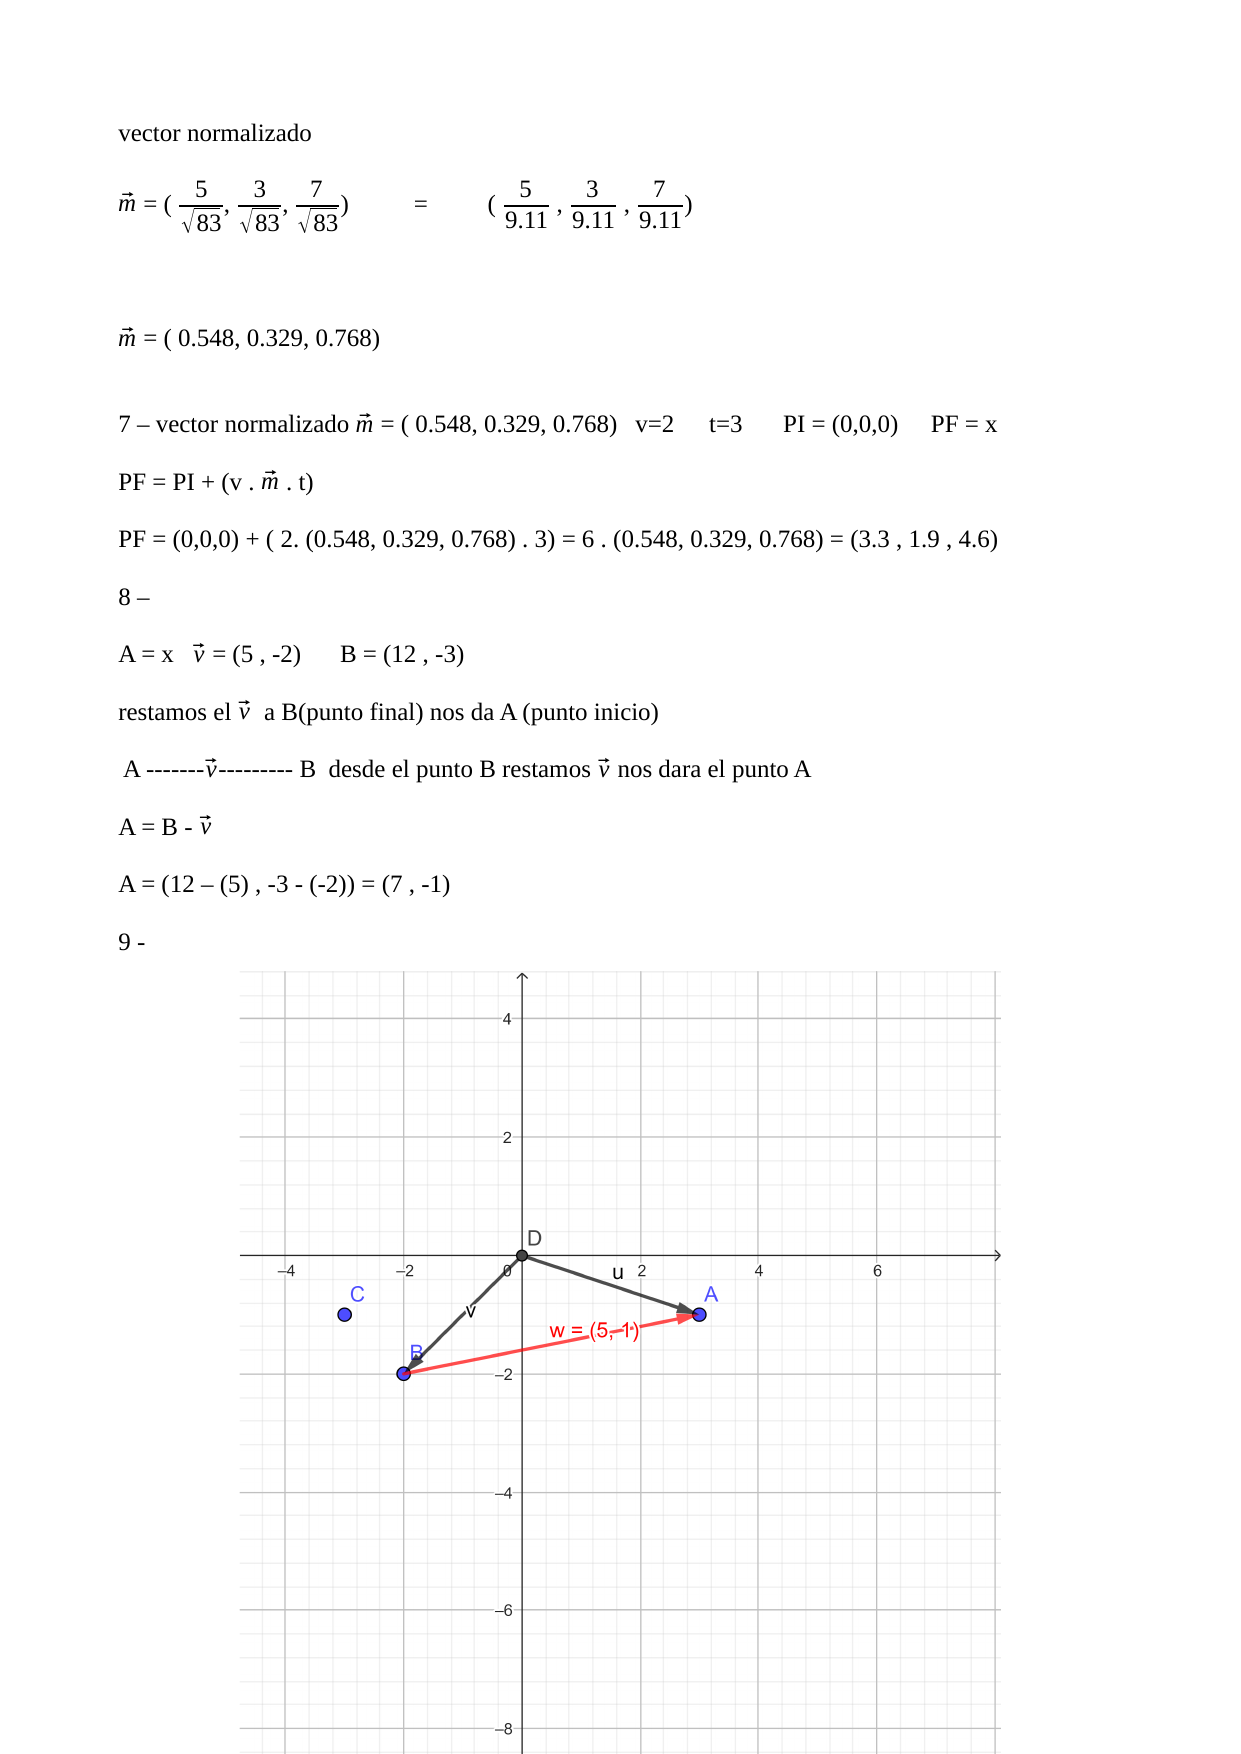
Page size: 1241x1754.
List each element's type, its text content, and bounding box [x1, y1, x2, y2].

text A ---------------- B desde el punto B restamos nos dara el punto A [118, 754, 1122, 783]
text 9 - [118, 927, 1122, 956]
text A = (12 – (5) , -3 - (-2)) = (7 , -1) [118, 869, 1122, 898]
text 7 – vector normalizado = ( 0.548, 0.329, 0.768) v=2 t=3 PI = (0,0,0) PF = x [118, 409, 1122, 438]
text = ( , , ) = ( , , ) [118, 176, 1122, 237]
text = ( 0.548, 0.329, 0.768) [118, 323, 1122, 352]
text PF = (0,0,0) + ( 2. (0.548, 0.329, 0.768) . 3) = 6 . (0.548, 0.329, 0.768) = (3.3 , 1.9 , 4.6) [118, 524, 1122, 553]
picture [239, 971, 1001, 1754]
text A = B - [118, 812, 1122, 841]
text A = x = (5 , -2) B = (12 , -3) [118, 639, 1122, 668]
text vector normalizado [118, 118, 1122, 147]
text restamos el a B(punto final) nos da A (punto inicio) [118, 697, 1122, 726]
text PF = PI + (v . . t) [118, 467, 1122, 496]
text 8 – [118, 582, 1122, 611]
